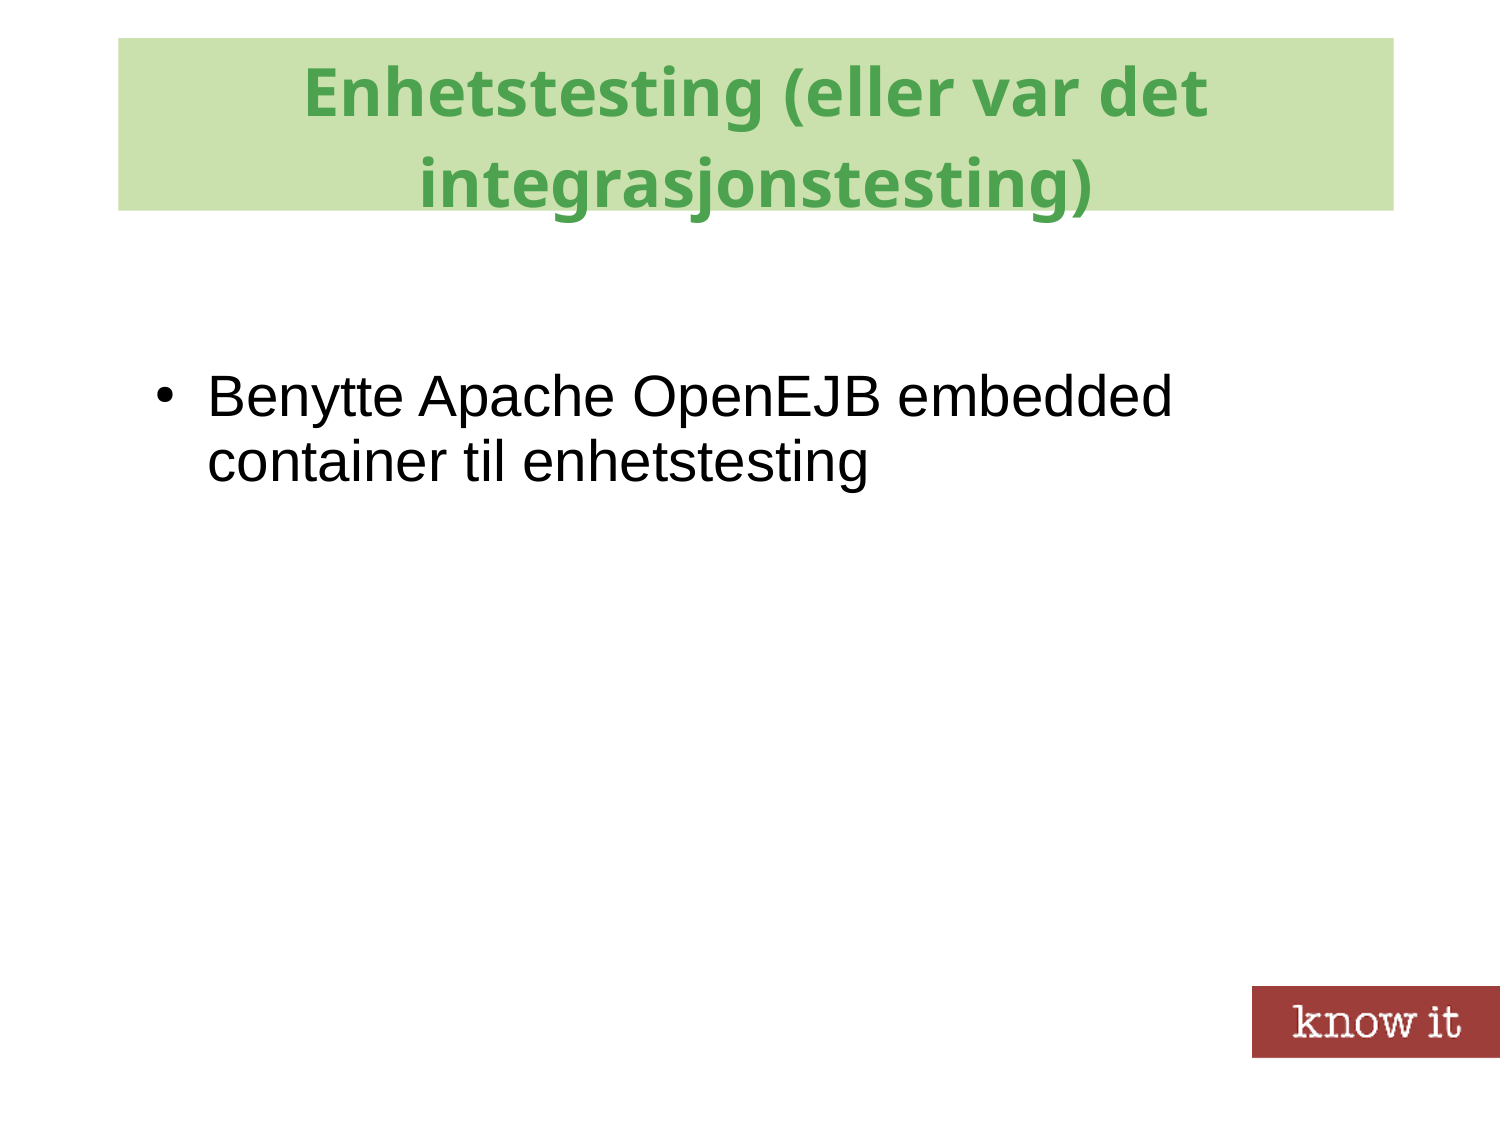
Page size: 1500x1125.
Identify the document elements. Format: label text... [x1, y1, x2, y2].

list Benytte Apache OpenEJB embedded container til enhetstesting [136, 364, 1396, 539]
picture [1252, 986, 1500, 1058]
text_box Enhetstesting (eller var det integrasjonstesting) [118, 38, 1394, 211]
